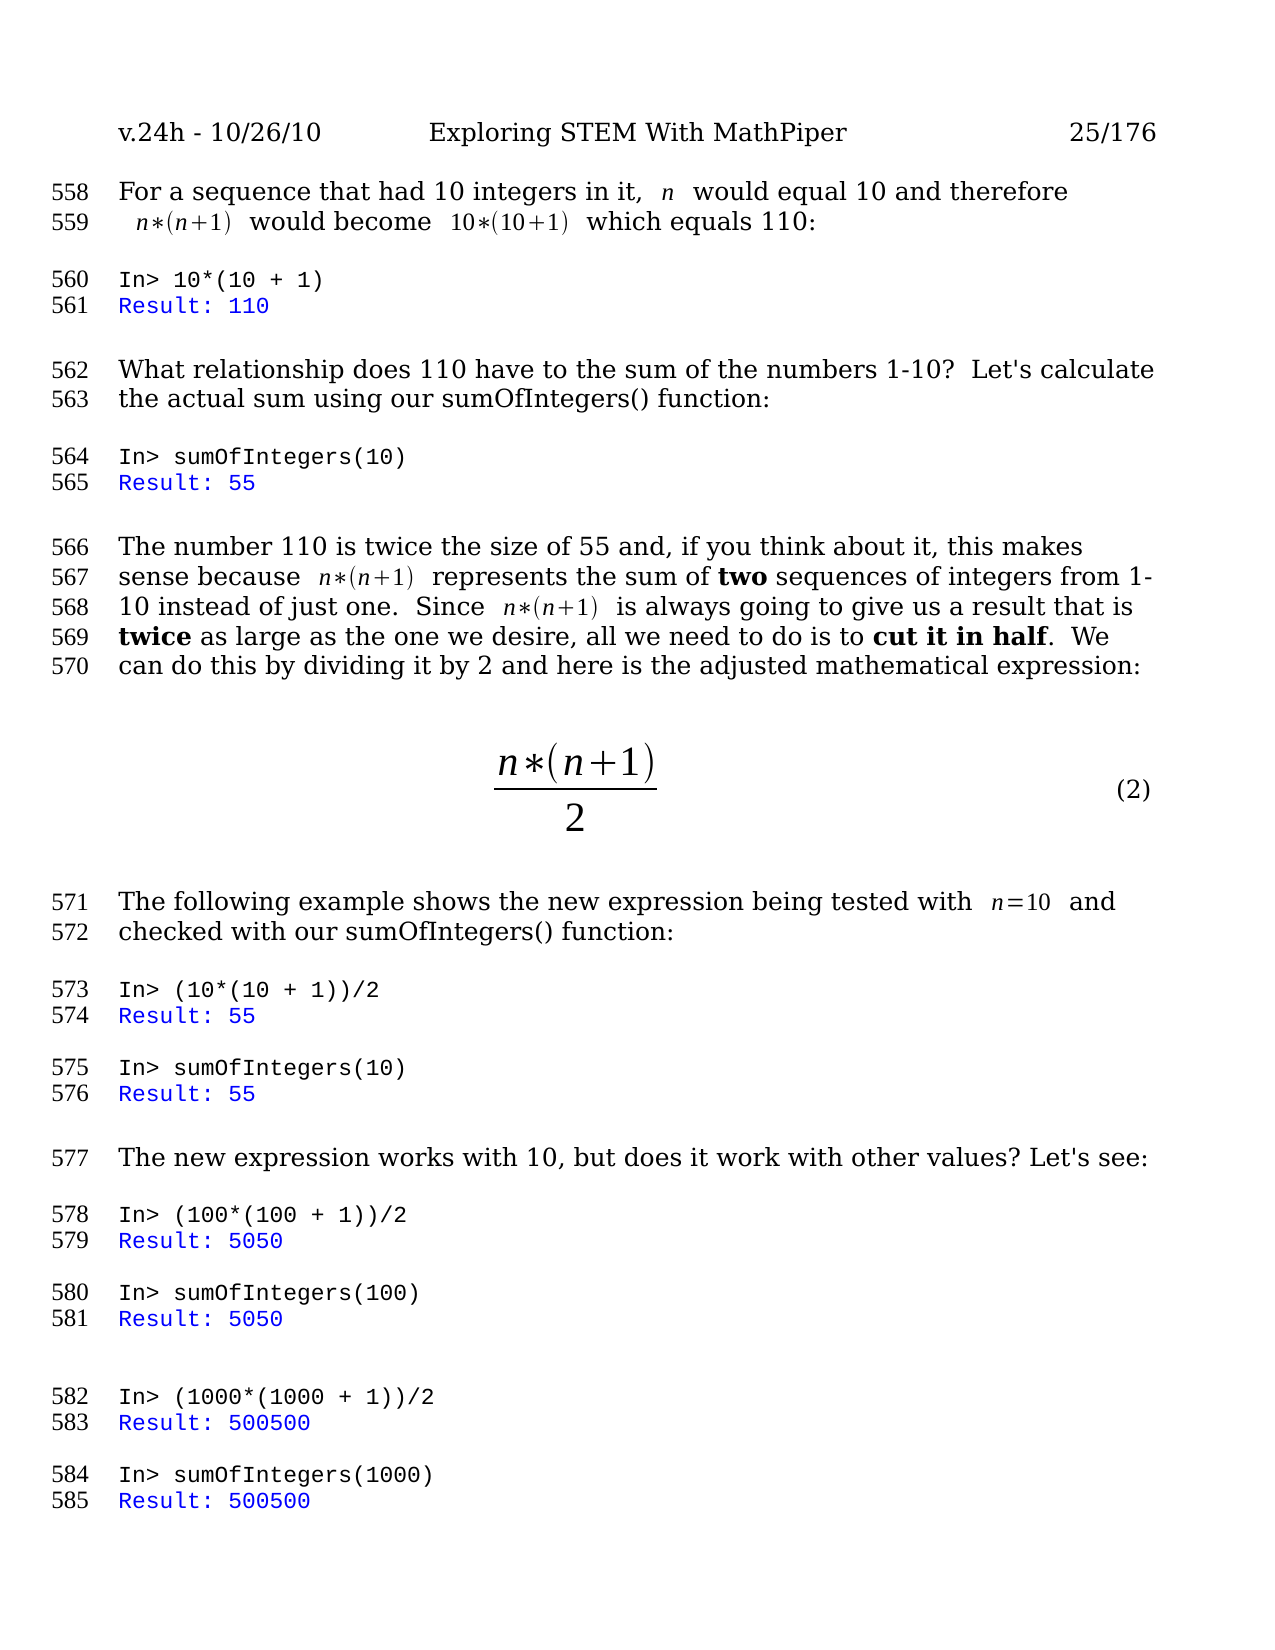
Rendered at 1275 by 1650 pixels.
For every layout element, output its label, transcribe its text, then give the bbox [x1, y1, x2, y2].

table_header (2) [1041, 731, 1157, 849]
text Result: 55 [118, 472, 1157, 498]
text For a sequence that had 10 integers in it,would equal 10 and thereforewould becomewhich equals 110: [118, 177, 1157, 237]
text In> sumOfIntegers(10) [118, 446, 1157, 472]
text In> (1000*(1000 + 1))/2 [118, 1385, 1157, 1411]
text The new expression works with 10, but does it work with other values? Let's see: [118, 1143, 1157, 1172]
text In> sumOfIntegers(10) [118, 1056, 1157, 1082]
text In> sumOfIntegers(100) [118, 1282, 1157, 1308]
text Result: 5050 [118, 1230, 1157, 1256]
text Result: 500500 [118, 1411, 1157, 1437]
text In> sumOfIntegers(1000) [118, 1463, 1157, 1489]
text Result: 55 [118, 1004, 1157, 1030]
table_header [118, 731, 1041, 849]
text Result: 500500 [118, 1489, 1157, 1515]
text In> (10*(10 + 1))/2 [118, 978, 1157, 1004]
text Result: 110 [118, 294, 1157, 321]
text The following example shows the new expression being tested withand checked with our sumOfIntegers() function: [118, 887, 1157, 946]
text In> (100*(100 + 1))/2 [118, 1204, 1157, 1230]
text What relationship does 110 have to the sum of the numbers 1-10? Let's calculate the actual sum using our sumOfIntegers() function: [118, 355, 1157, 414]
text In> 10*(10 + 1) [118, 269, 1157, 294]
text Result: 55 [118, 1082, 1157, 1108]
text The number 110 is twice the size of 55 and, if you think about it, this makes sense becauserepresents the sum of two sequences of integers from 1-10 instead of just one. Sinceis always going to give us a result that is twice as large as the one we desire, all we need to do is to cut it in half. We can do this by dividing it by 2 and here is the adjusted mathematical expression: [118, 532, 1157, 680]
text Result: 5050 [118, 1308, 1157, 1333]
